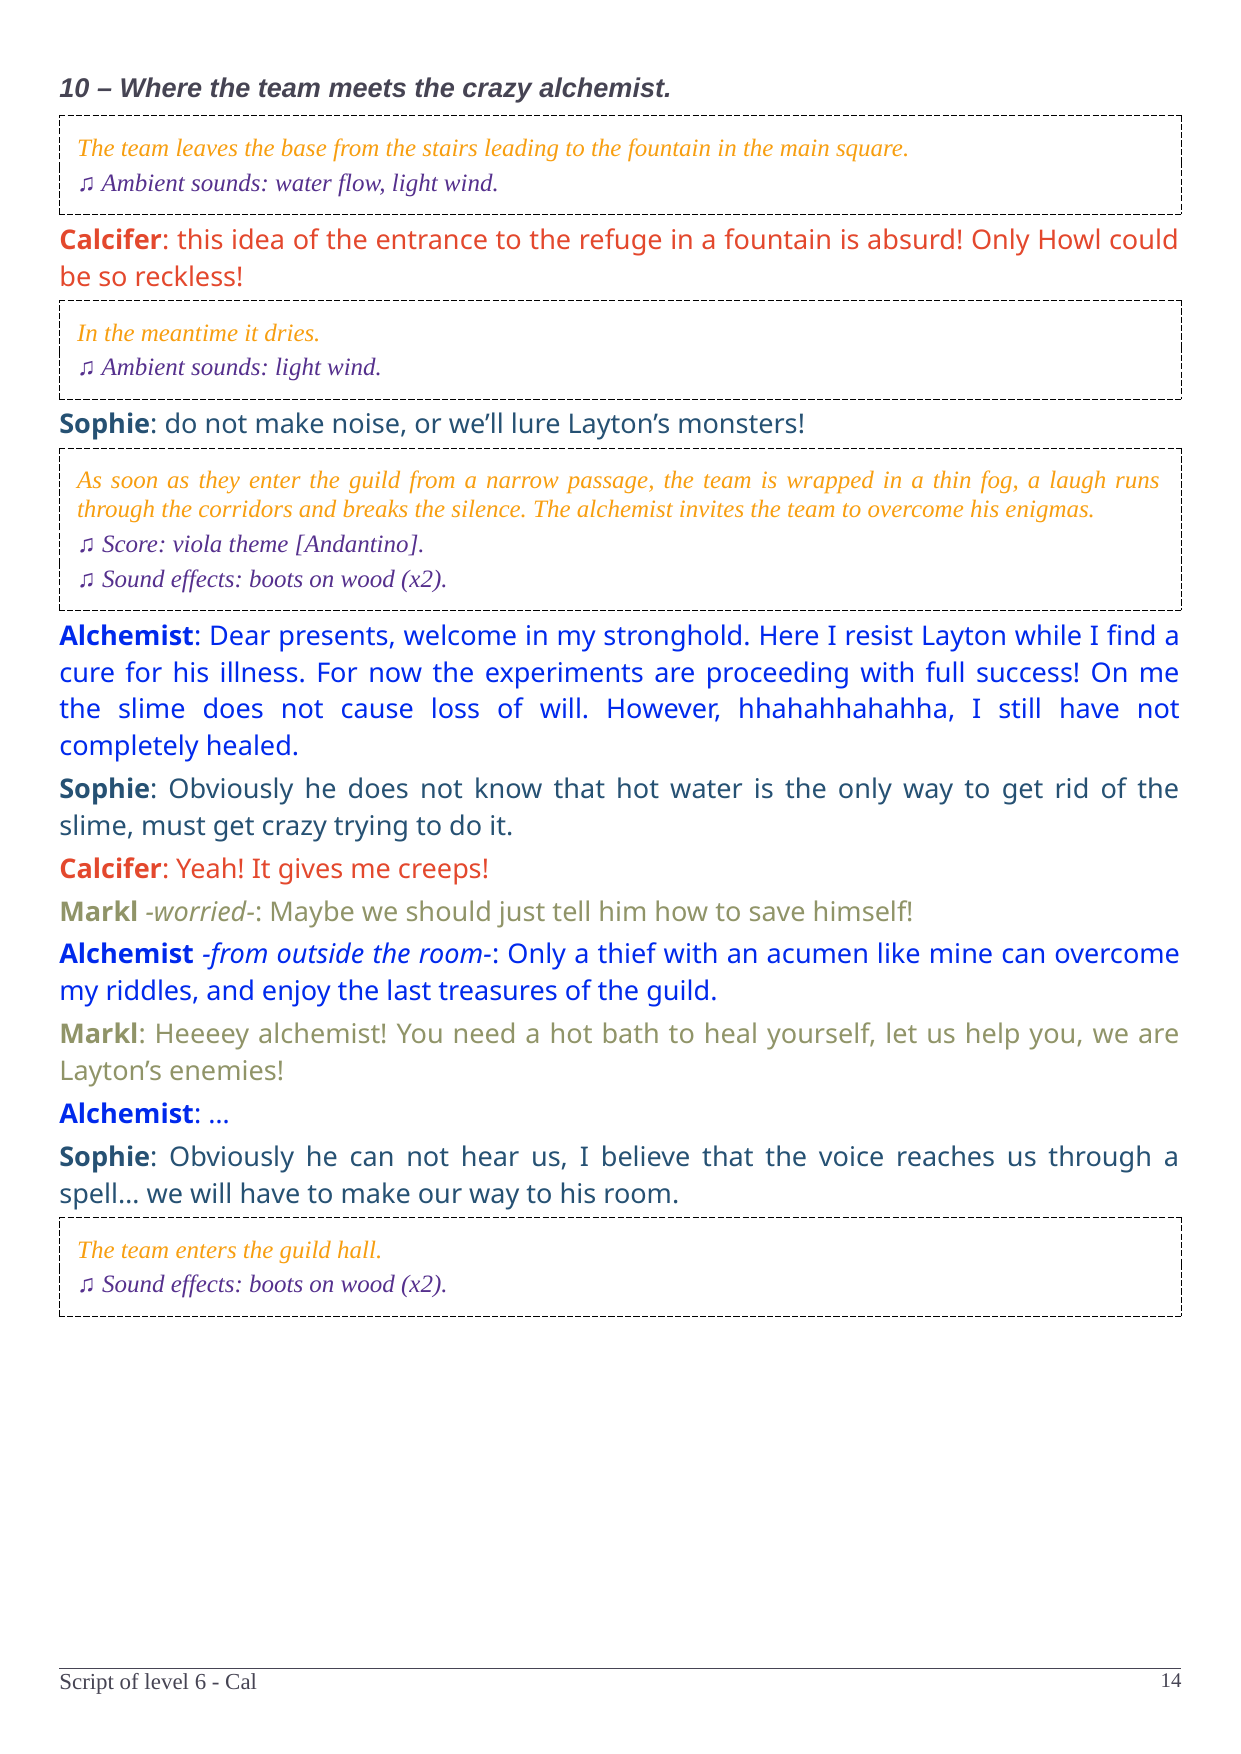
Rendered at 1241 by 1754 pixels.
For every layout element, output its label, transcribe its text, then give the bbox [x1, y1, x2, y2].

text In the meantime it dries. [59, 300, 1181, 335]
text The team leaves the base from the stairs leading to the fountain in the main square. [59, 115, 1181, 150]
text As soon as they enter the guild from a narrow passage, the team is wrapped in a thin fog, a laugh runs through the corridors and breaks the silence. The alchemist invites the team to overcome his enigmas. [59, 448, 1181, 511]
text Calcifer: Yeah! It gives me creeps! [59, 849, 1181, 886]
text Alchemist: Dear presents, welcome in my stronghold. Here I resist Layton while I find a cure for his illness. For now the experiments are proceeding with full success! On me the slime does not cause loss of will. However, hhahahhahahha, I still have not completely healed. [59, 616, 1181, 764]
text ♫ Ambient sounds: light wind. [59, 335, 1181, 399]
text Sophie: Obviously he can not hear us, I believe that the voice reaches us through a spell… we will have to make our way to his room. [59, 1137, 1181, 1211]
text Sophie: do not make noise, or we’ll lure Layton’s monsters! [59, 405, 1181, 442]
text Alchemist: … [59, 1094, 1181, 1131]
text Alchemist -from outside the room-: Only a thief with an acumen like mine can overcome my riddles, and enjoy the last treasures of the guild. [59, 935, 1181, 1009]
text ♫ Sound effects: boots on wood (x2). [59, 546, 1181, 610]
text Markl: Heeeey alchemist! You need a hot bath to heal yourself, let us help you, we are Layton’s enemies! [59, 1015, 1181, 1088]
text Calcifer: this idea of the entrance to the refuge in a fountain is absurd! Only Howl could be so reckless! [59, 220, 1181, 294]
text Markl -worried-: Maybe we should just tell him how to save himself! [59, 892, 1181, 929]
text ♫ Score: viola theme [Andantino]. [59, 511, 1181, 546]
subtitle 10 – Where the team meets the crazy alchemist. [59, 72, 1181, 103]
text Sophie: Obviously he does not know that hot water is the only way to get rid of the slime, must get crazy trying to do it. [59, 770, 1181, 843]
text The team enters the guild hall. [59, 1217, 1181, 1252]
text ♫ Sound effects: boots on wood (x2). [59, 1252, 1181, 1316]
text ♫ Ambient sounds: water flow, light wind. [59, 150, 1181, 214]
